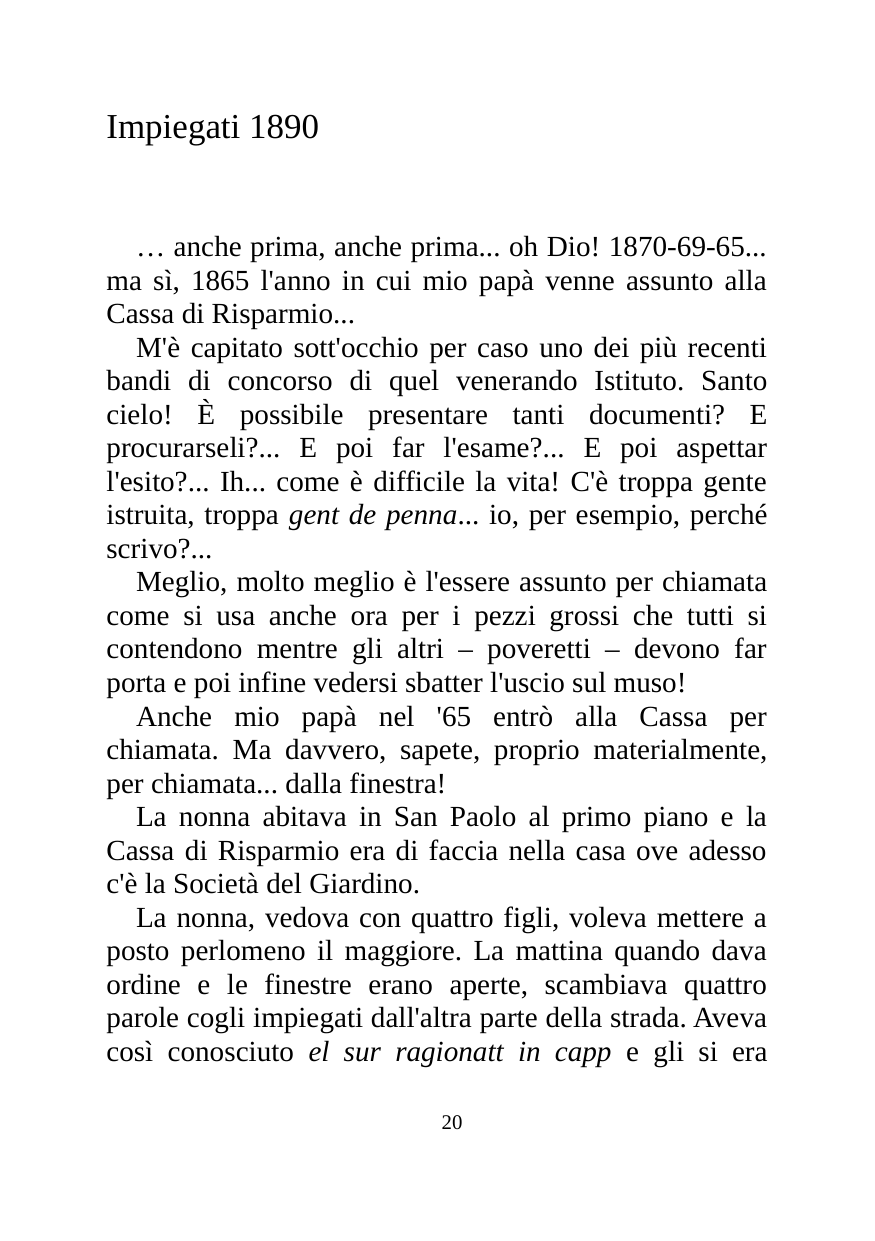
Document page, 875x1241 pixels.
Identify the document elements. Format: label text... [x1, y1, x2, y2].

text La nonna, vedova con quattro figli, voleva mettere a posto perlomeno il maggiore. La mattina quando dava ordine e le finestre erano aperte, scambiava quattro parole cogli impiegati dall'altra parte della strada. Aveva così conosciuto el sur ragionatt in capp e gli si era [106, 900, 768, 1068]
subtitle Impiegati 1890 [106, 106, 768, 146]
text M'è capitato sott'occhio per caso uno dei più recenti bandi di concorso di quel venerando Istituto. Santo cielo! È possibile presentare tanti documenti? E procurarseli?... E poi far l'esame?... E poi aspettar l'esito?... Ih... come è difficile la vita! C'è troppa gente istruita, troppa gent de penna... io, per esempio, perché scrivo?... [106, 330, 768, 564]
text … anche prima, anche prima... oh Dio! 1870-69-65... ma sì, 1865 l'anno in cui mio papà venne assunto alla Cassa di Risparmio... [106, 229, 768, 330]
text Anche mio papà nel '65 entrò alla Cassa per chiamata. Ma davvero, sapete, proprio materialmente, per chiamata... dalla finestra! [106, 699, 768, 799]
text La nonna abitava in San Paolo al primo piano e la Cassa di Risparmio era di faccia nella casa ove adesso c'è la Società del Giardino. [106, 799, 768, 900]
text Meglio, molto meglio è l'essere assunto per chiamata come si usa anche ora per i pezzi grossi che tutti si contendono mentre gli altri – poveretti – devono far porta e poi infine vedersi sbatter l'uscio sul muso! [106, 564, 768, 699]
